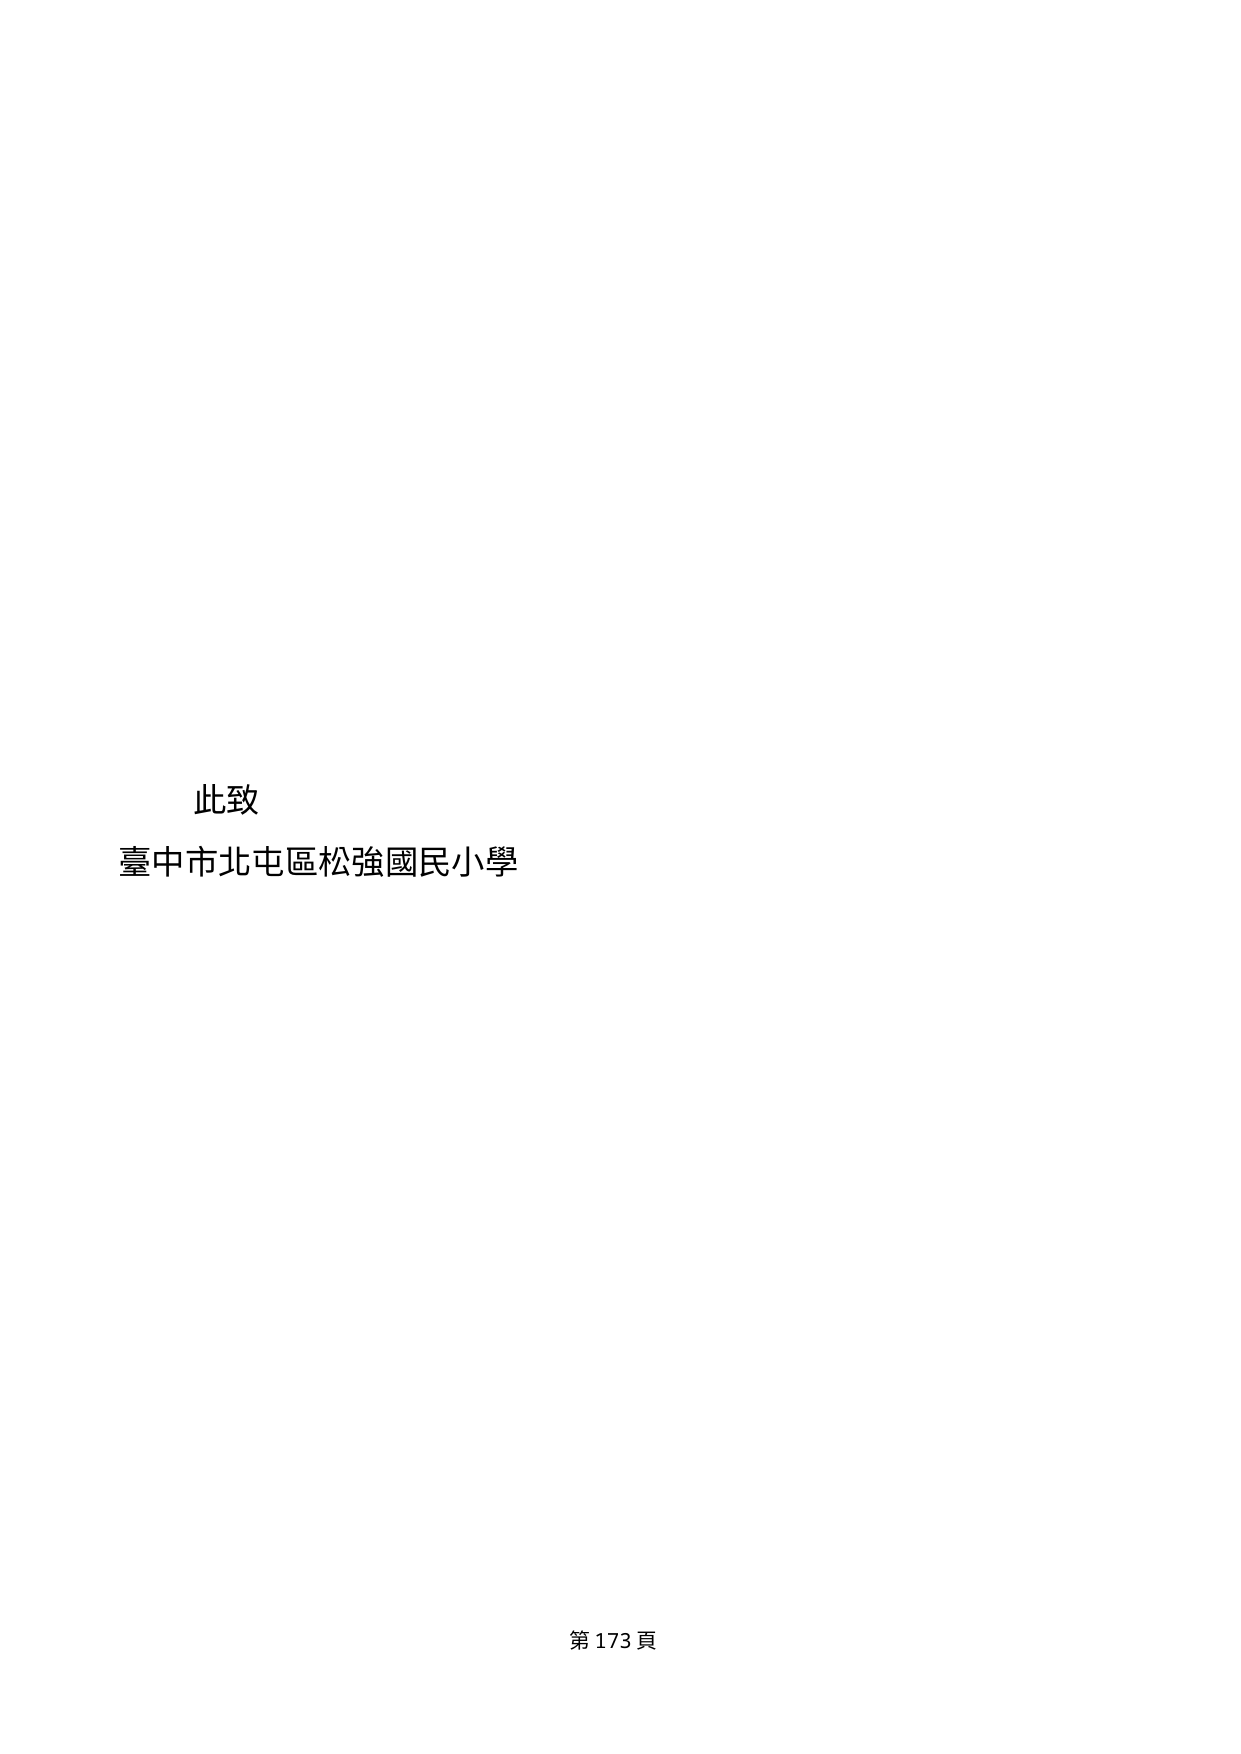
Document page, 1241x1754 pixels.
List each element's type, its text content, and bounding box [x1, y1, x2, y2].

text 此致 [118, 756, 1107, 818]
text 臺中市北屯區松強國民小學 [118, 818, 1107, 881]
